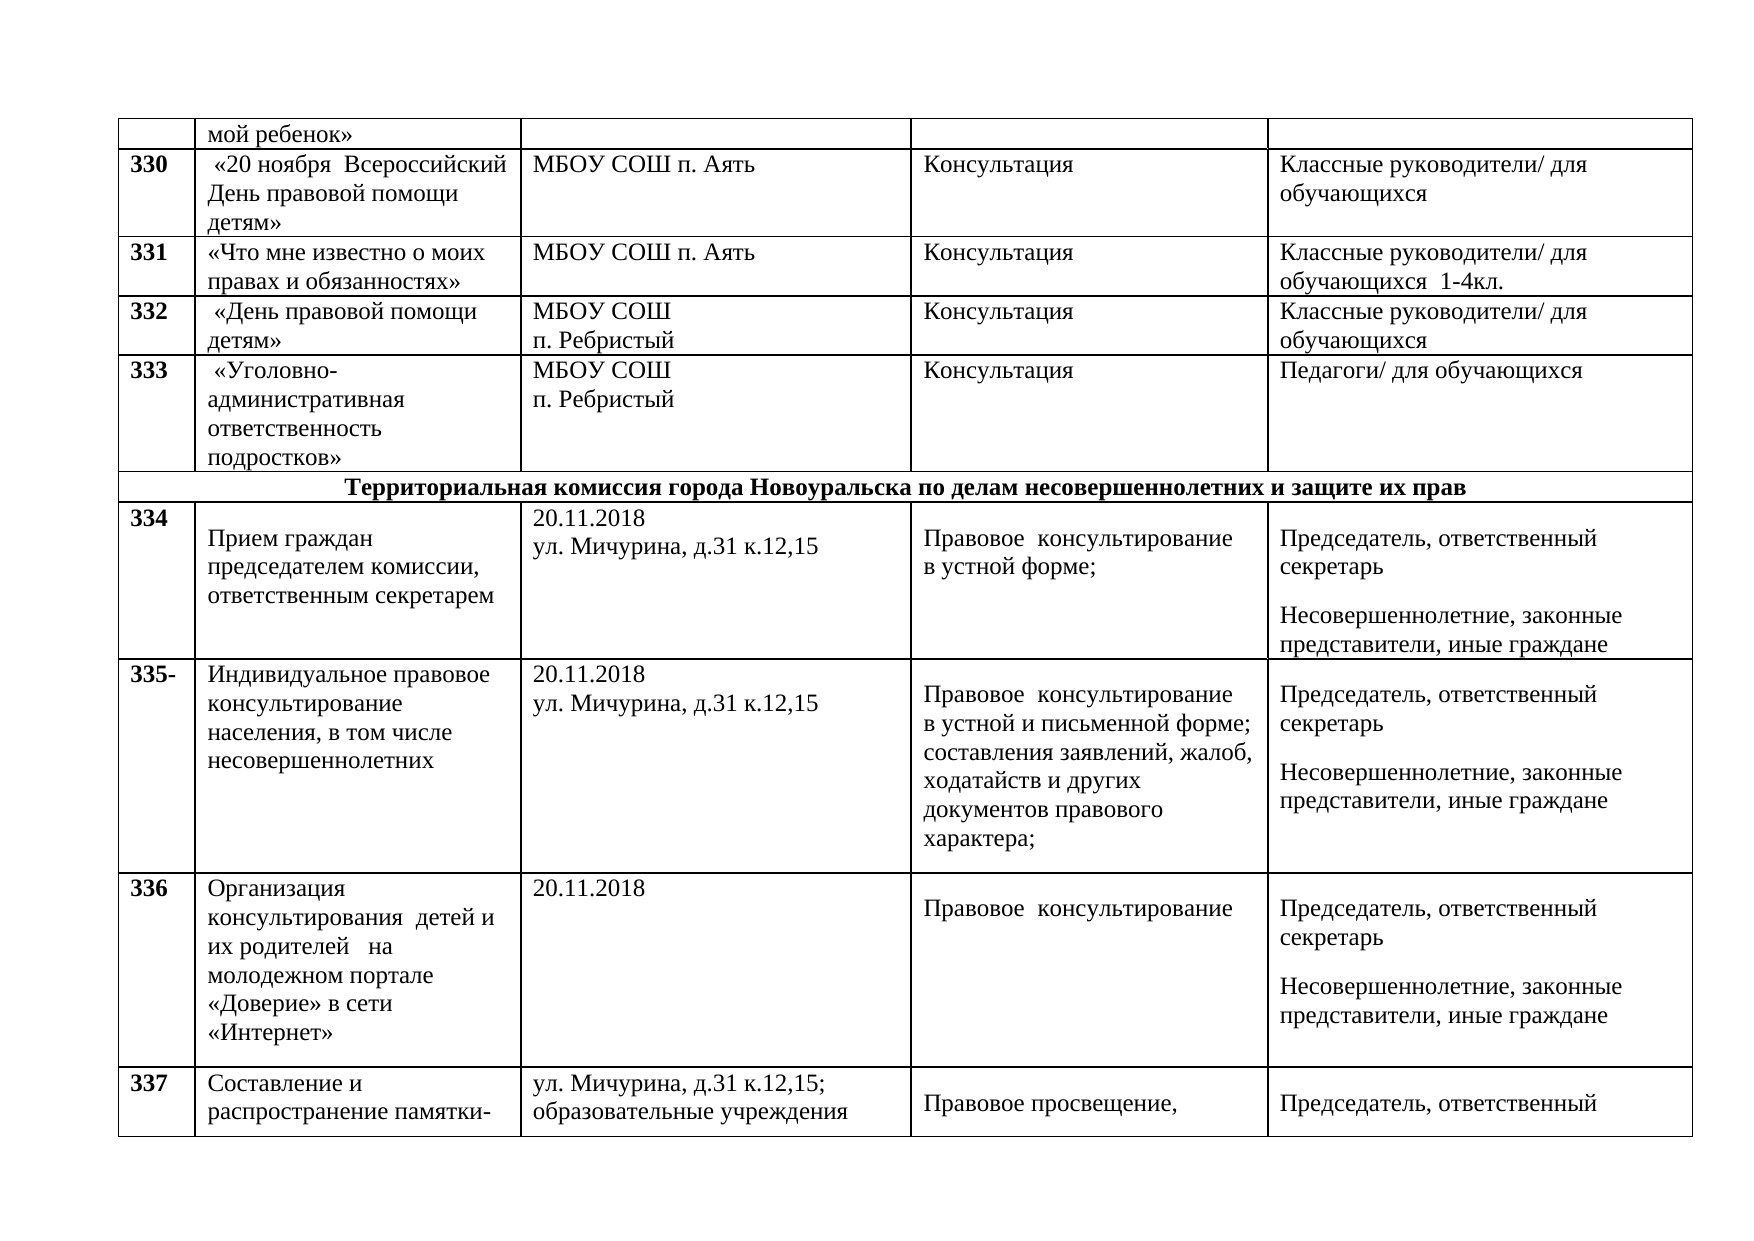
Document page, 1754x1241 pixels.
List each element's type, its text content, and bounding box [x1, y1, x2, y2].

table_cell Составление и распространение памятки- [196, 1068, 520, 1136]
table_cell 20.11.2018 [522, 874, 910, 1066]
table_cell Педагоги/ для обучающихся [1269, 356, 1692, 471]
table_cell [119, 119, 194, 148]
table_cell 335- [119, 660, 194, 872]
table_cell МБОУ СОШ п. Ребристый [522, 356, 910, 471]
table_cell «20 ноября Всероссийский День правовой помощи детям» [196, 150, 520, 236]
table_cell Правовое просвещение, [912, 1068, 1267, 1136]
table_cell Председатель, ответственный секретарь Несовершеннолетние, законные представители, иные граждане [1269, 503, 1692, 658]
table_cell 331 [119, 237, 194, 295]
table_cell «Что мне известно о моих правах и обязанностях» [196, 237, 520, 295]
table_cell 20.11.2018 ул. Мичурина, д.31 к.12,15 [522, 660, 910, 872]
table_cell Председатель, ответственный секретарь Несовершеннолетние, законные представители, иные граждане [1269, 660, 1692, 872]
table_cell Классные руководители/ для обучающихся [1269, 150, 1692, 236]
table_cell Консультация [912, 150, 1267, 236]
table_cell МБОУ СОШ п. Ребристый [522, 297, 910, 354]
table_cell Индивидуальное правовое консультирование населения, в том числе несовершеннолетних [196, 660, 520, 872]
table_cell 333 [119, 356, 194, 471]
table_cell 20.11.2018 ул. Мичурина, д.31 к.12,15 [522, 503, 910, 658]
table_cell Председатель, ответственный [1269, 1068, 1692, 1136]
table_cell 336 [119, 874, 194, 1066]
table_cell ул. Мичурина, д.31 к.12,15; образовательные учреждения [522, 1068, 910, 1136]
table_cell Классные руководители/ для обучающихся [1269, 297, 1692, 354]
table_cell Консультация [912, 297, 1267, 354]
table_cell 337 [119, 1068, 194, 1136]
table_cell «Уголовно-административная ответственность подростков» [196, 356, 520, 471]
table_cell Правовое консультирование в устной форме; [912, 503, 1267, 658]
table_cell Территориальная комиссия города Новоуральска по делам несовершеннолетних и защите их прав [119, 472, 1692, 501]
table_cell - [912, 119, 1267, 148]
table_cell Прием граждан председателем комиссии, ответственным секретарем [196, 503, 520, 658]
table_cell Классные руководители/ для обучающихся 1-4кл. [1269, 237, 1692, 295]
table_cell Организация консультирования детей и их родителей на молодежном портале «Доверие» в сети «Интернет» [196, 874, 520, 1066]
table_cell 332 [119, 297, 194, 354]
table_cell МБОУ СОШ п. Аять [522, 237, 910, 295]
table_cell 330 [119, 150, 194, 236]
table_cell [1269, 119, 1692, 148]
table_cell мой ребенок» [196, 119, 520, 148]
table_cell «День правовой помощи детям» [196, 297, 520, 354]
table_cell Консультация [912, 356, 1267, 471]
table_cell МБОУ СОШ п. Аять [522, 150, 910, 236]
table_cell Правовое консультирование [912, 874, 1267, 1066]
table_cell Правовое консультирование в устной и письменной форме; составления заявлений, жалоб, ходатайств и других документов правового характера; [912, 660, 1267, 872]
table_cell 334 [119, 503, 194, 658]
table_cell Консультация [912, 237, 1267, 295]
table_cell [522, 119, 910, 148]
table_cell Председатель, ответственный секретарь Несовершеннолетние, законные представители, иные граждане [1269, 874, 1692, 1066]
